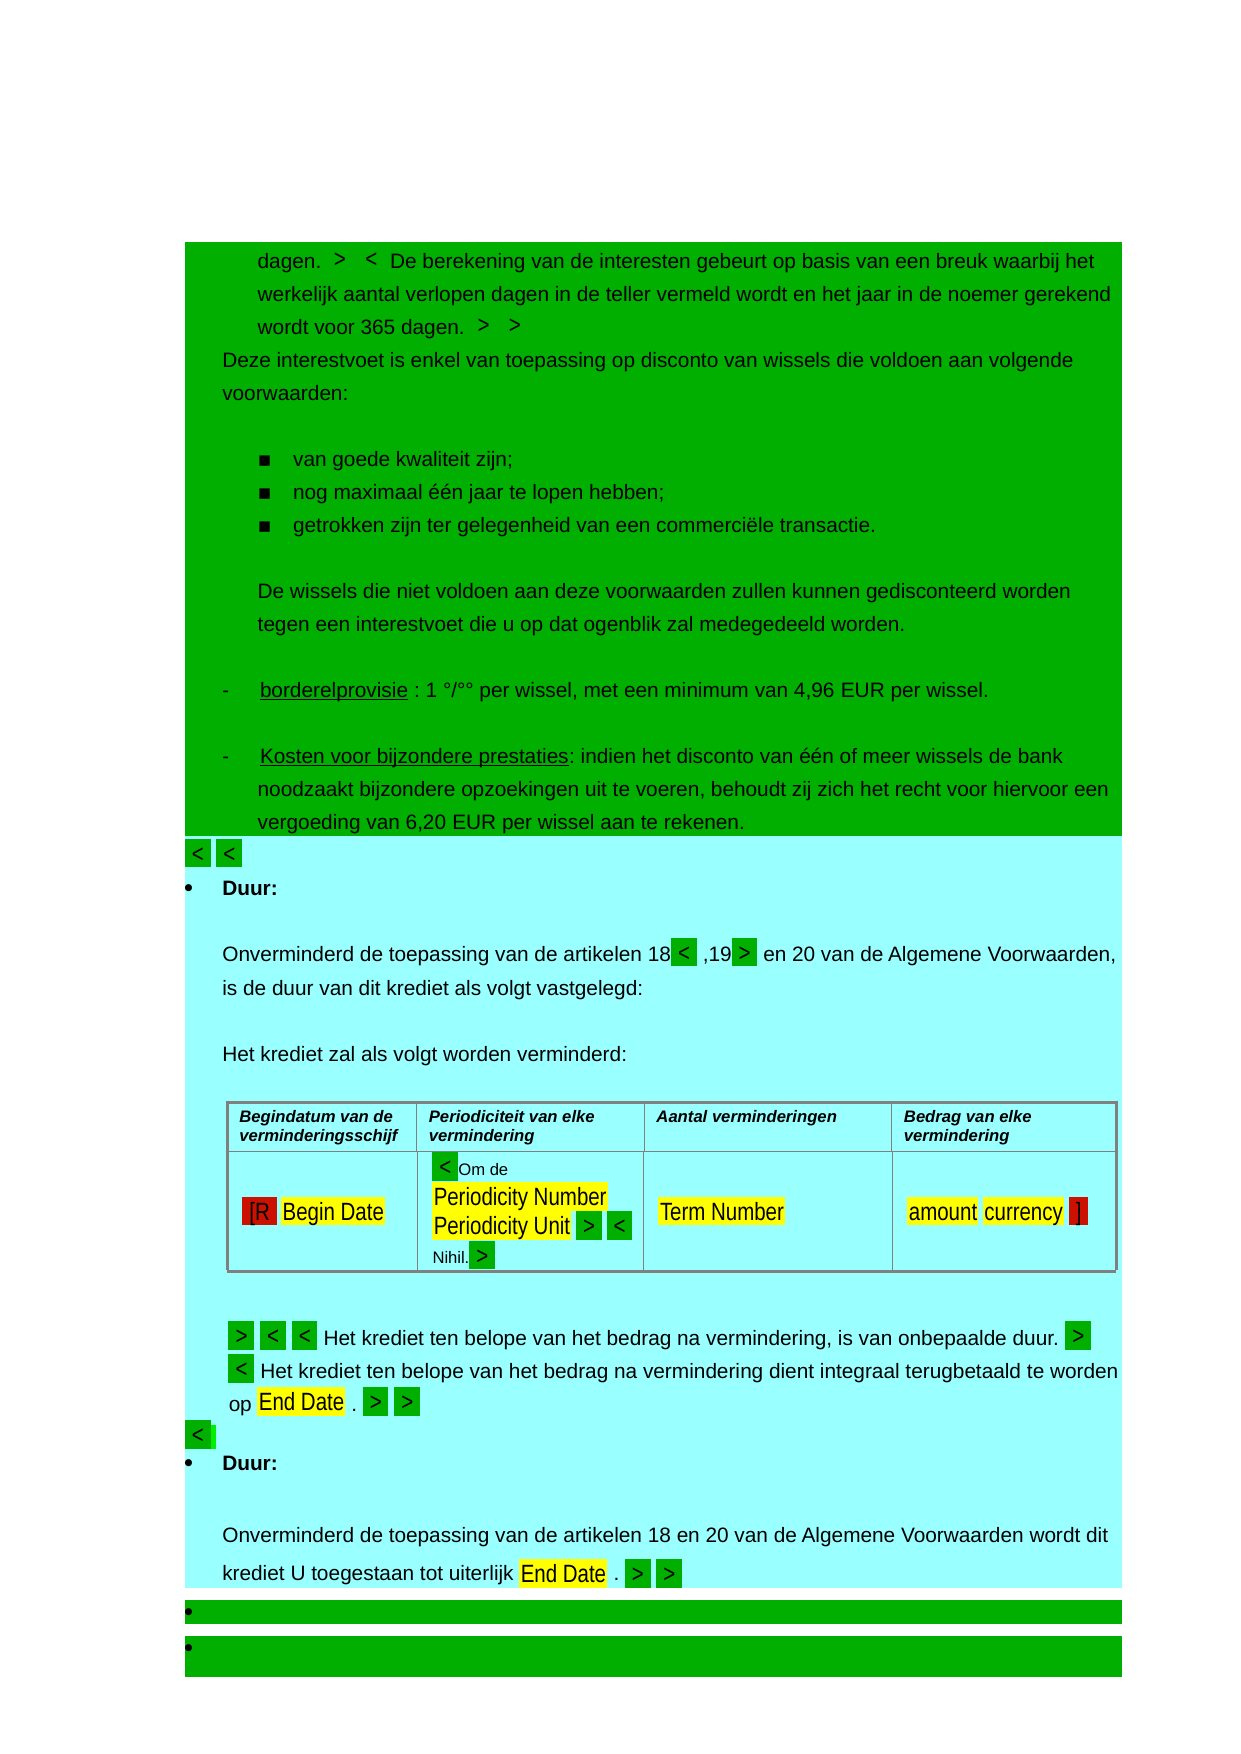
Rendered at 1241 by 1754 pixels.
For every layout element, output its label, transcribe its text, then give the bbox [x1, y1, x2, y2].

text < [672, 938, 696, 966]
table_header Aantal verminderingen [645, 1104, 891, 1151]
text < [186, 839, 209, 867]
text Deze interestvoet is enkel van toepassing op disconto van wissels die voldoen aan volgende voorwaarden: [222, 341, 1122, 407]
text > [1066, 1321, 1090, 1350]
list > [657, 1559, 681, 1588]
text Onverminderd de toepassing van de artikelen 18 ,19 en 20 van de Algemene Voorwaarden, is de duur van dit krediet als volgt vastgelegd: [222, 936, 1122, 1002]
list [211, 1426, 215, 1448]
text [211, 1426, 215, 1448]
text < [217, 839, 241, 867]
list > [503, 310, 527, 339]
list Duur: [185, 869, 1122, 902]
text > [364, 1387, 387, 1416]
table_header Periodiciteit van elke vermindering [417, 1104, 644, 1151]
list getrokken zijn ter gelegenheid van een commerciële transactie. [257, 506, 1122, 539]
list Kosten voor bijzondere prestaties: indien het disconto van één of meer wissels de bank noodzaakt bijzondere opzoekingen uit te voeren, behoudt zij zich het recht voor hiervoor een vergoeding van 6,20 EUR per wissel aan te rekenen. [222, 737, 1122, 836]
list > [328, 244, 351, 273]
text < [261, 1321, 285, 1350]
list < [359, 244, 383, 273]
text Het krediet zal als volgt worden verminderd: [222, 1034, 1122, 1068]
list nog maximaal één jaar te lopen hebben; [257, 473, 1122, 506]
table_header [892, 1273, 1116, 1319]
text < [293, 1321, 316, 1350]
table_header [229, 1152, 417, 1270]
table_header [643, 1273, 892, 1319]
list > [626, 1559, 649, 1588]
text > [396, 1387, 419, 1416]
list van goede kwaliteit zijn; [257, 440, 1122, 473]
list borderelprovisie : 1 °/°° per wissel, met een minimum van 4,96 EUR per wissel. [222, 671, 1122, 704]
text Het krediet ten belope van het bedrag na vermindering, is van onbepaalde duur. Het krediet ten belope van het bedrag na vermindering dient integraal terugbetaald te worden op . [228, 1319, 1122, 1418]
table_header [417, 1273, 643, 1319]
table_header [227, 1273, 417, 1319]
text > [230, 1321, 253, 1350]
text < [230, 1354, 253, 1383]
list Duur: Onverminderd de toepassing van de artikelen 18 en 20 van de Algemene Voorwaarden wordt dit krediet U toegestaan tot uiterlijk . [185, 1451, 1122, 1588]
table_header Om de Nihil. [418, 1152, 643, 1270]
table_header [644, 1152, 892, 1270]
text End Date [259, 1387, 344, 1416]
text < [186, 1420, 209, 1449]
table_header [893, 1152, 1115, 1270]
list dagen. De berekening van de interesten gebeurt op basis van een breuk waarbij het werkelijk aantal verlopen dagen in de teller vermeld wordt en het jaar in de noemer gerekend wordt voor 365 dagen. [222, 242, 1122, 341]
list > [472, 310, 495, 339]
table_header Bedrag van elke vermindering [892, 1104, 1115, 1151]
text De wissels die niet voldoen aan deze voorwaarden zullen kunnen gedisconteerd worden tegen een interestvoet die u op dat ogenblik zal medegedeeld worden. [257, 572, 1122, 638]
list End Date [521, 1559, 606, 1588]
table_header Begindatum van de verminderingsschijf [229, 1104, 416, 1151]
text > [733, 938, 756, 966]
